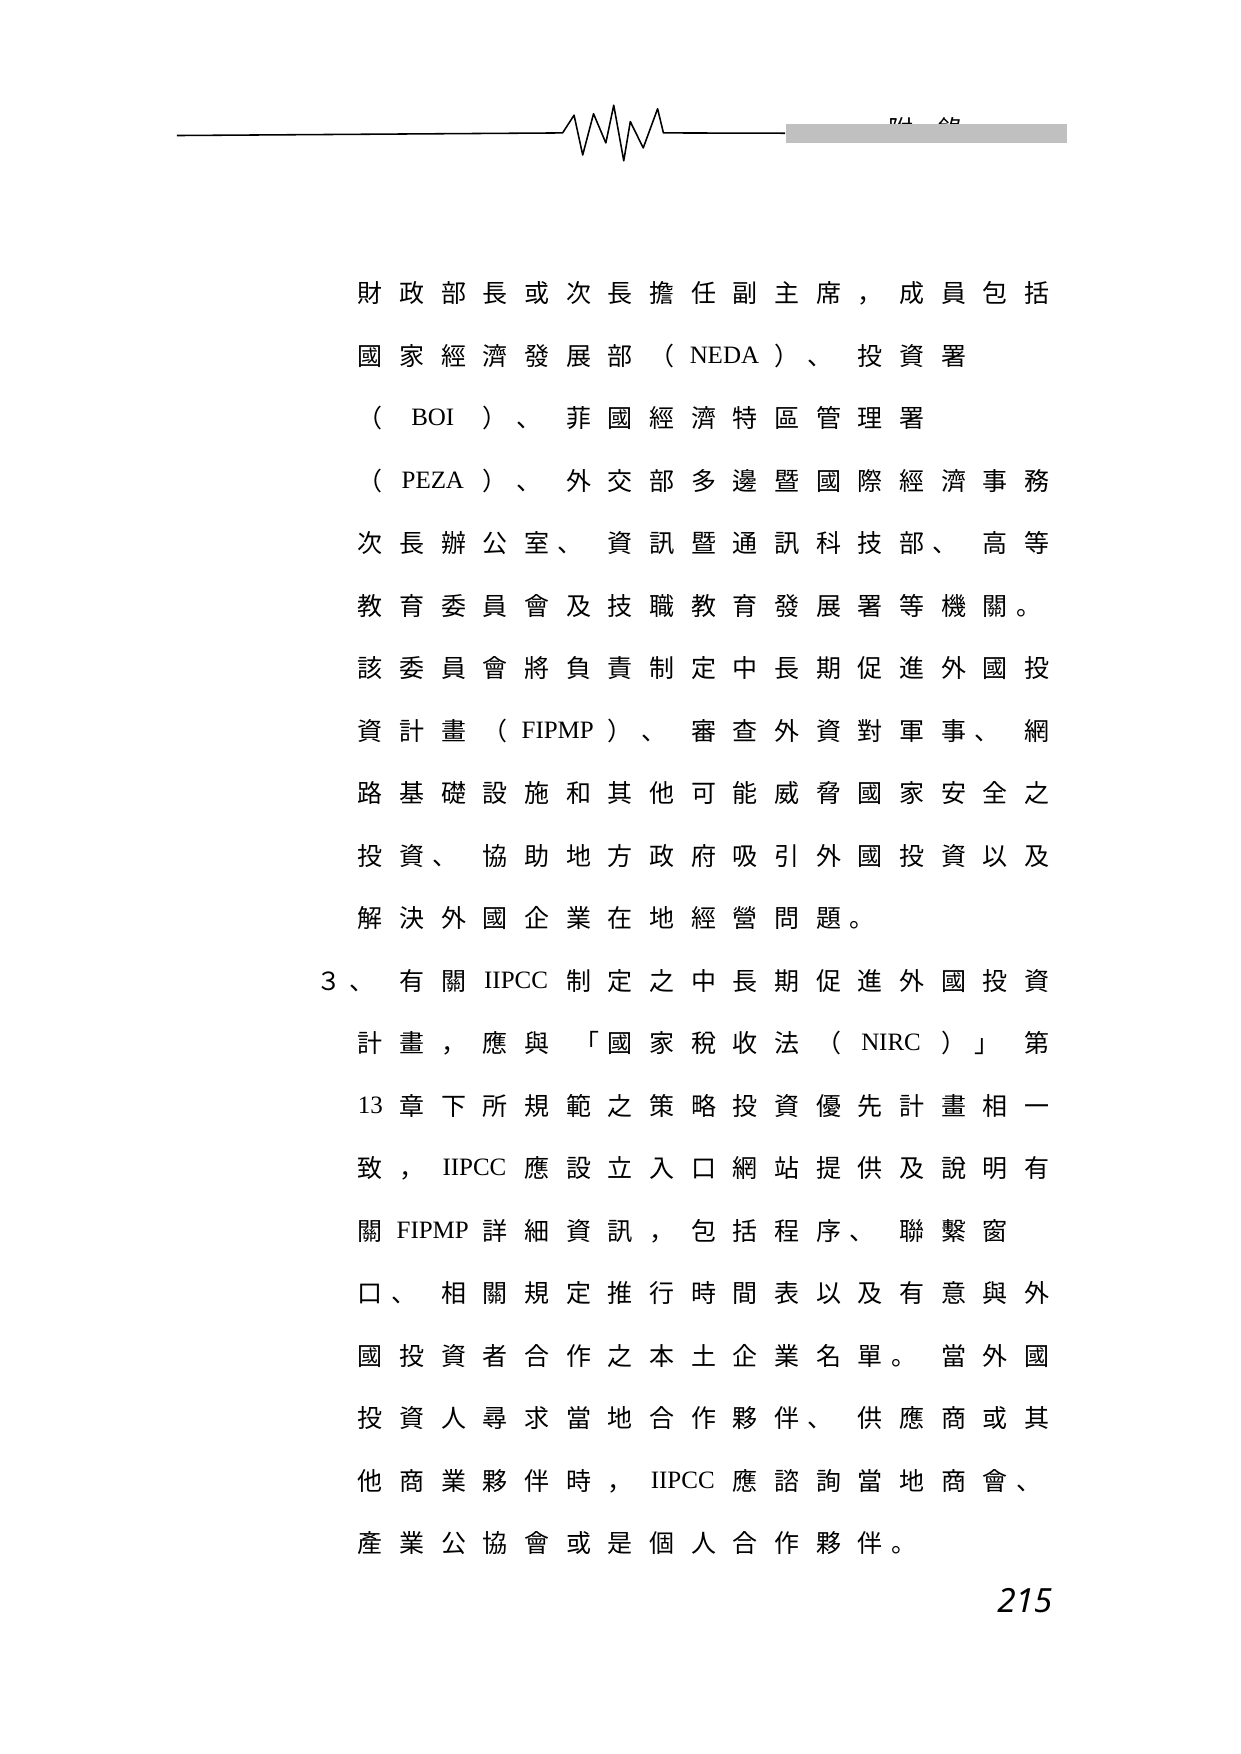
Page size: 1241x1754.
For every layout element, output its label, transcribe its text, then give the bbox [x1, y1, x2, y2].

text 財政部長或次長擔任副主席，成員包括國家經濟發展部（NEDA）、投資署（BOI）、菲國經濟特區管理署（PEZA）、外交部多邊暨國際經濟事務次長辦公室、資訊暨通訊科技部、高等教育委員會及技職教育發展署等機關。該委員會將負責制定中長期促進外國投資計畫（FIPMP）、審查外資對軍事、網路基礎設施和其他可能威脅國家安全之投資、協助地方政府吸引外國投資以及解決外國企業在地經營問題。 [281, 250, 1058, 938]
text ３、有關IIPCC制定之中長期促進外國投資計畫，應與「國家稅收法（NIRC）」第13章下所規範之策略投資優先計畫相一致，IIPCC應設立入口網站提供及說明有關FIPMP詳細資訊，包括程序、聯繫窗口、相關規定推行時間表以及有意與外國投資者合作之本土企業名單。當外國投資人尋求當地合作夥伴、供應商或其他商業夥伴時，IIPCC應諮詢當地商會、產業公協會或是個人合作夥伴。 [281, 938, 1058, 1563]
